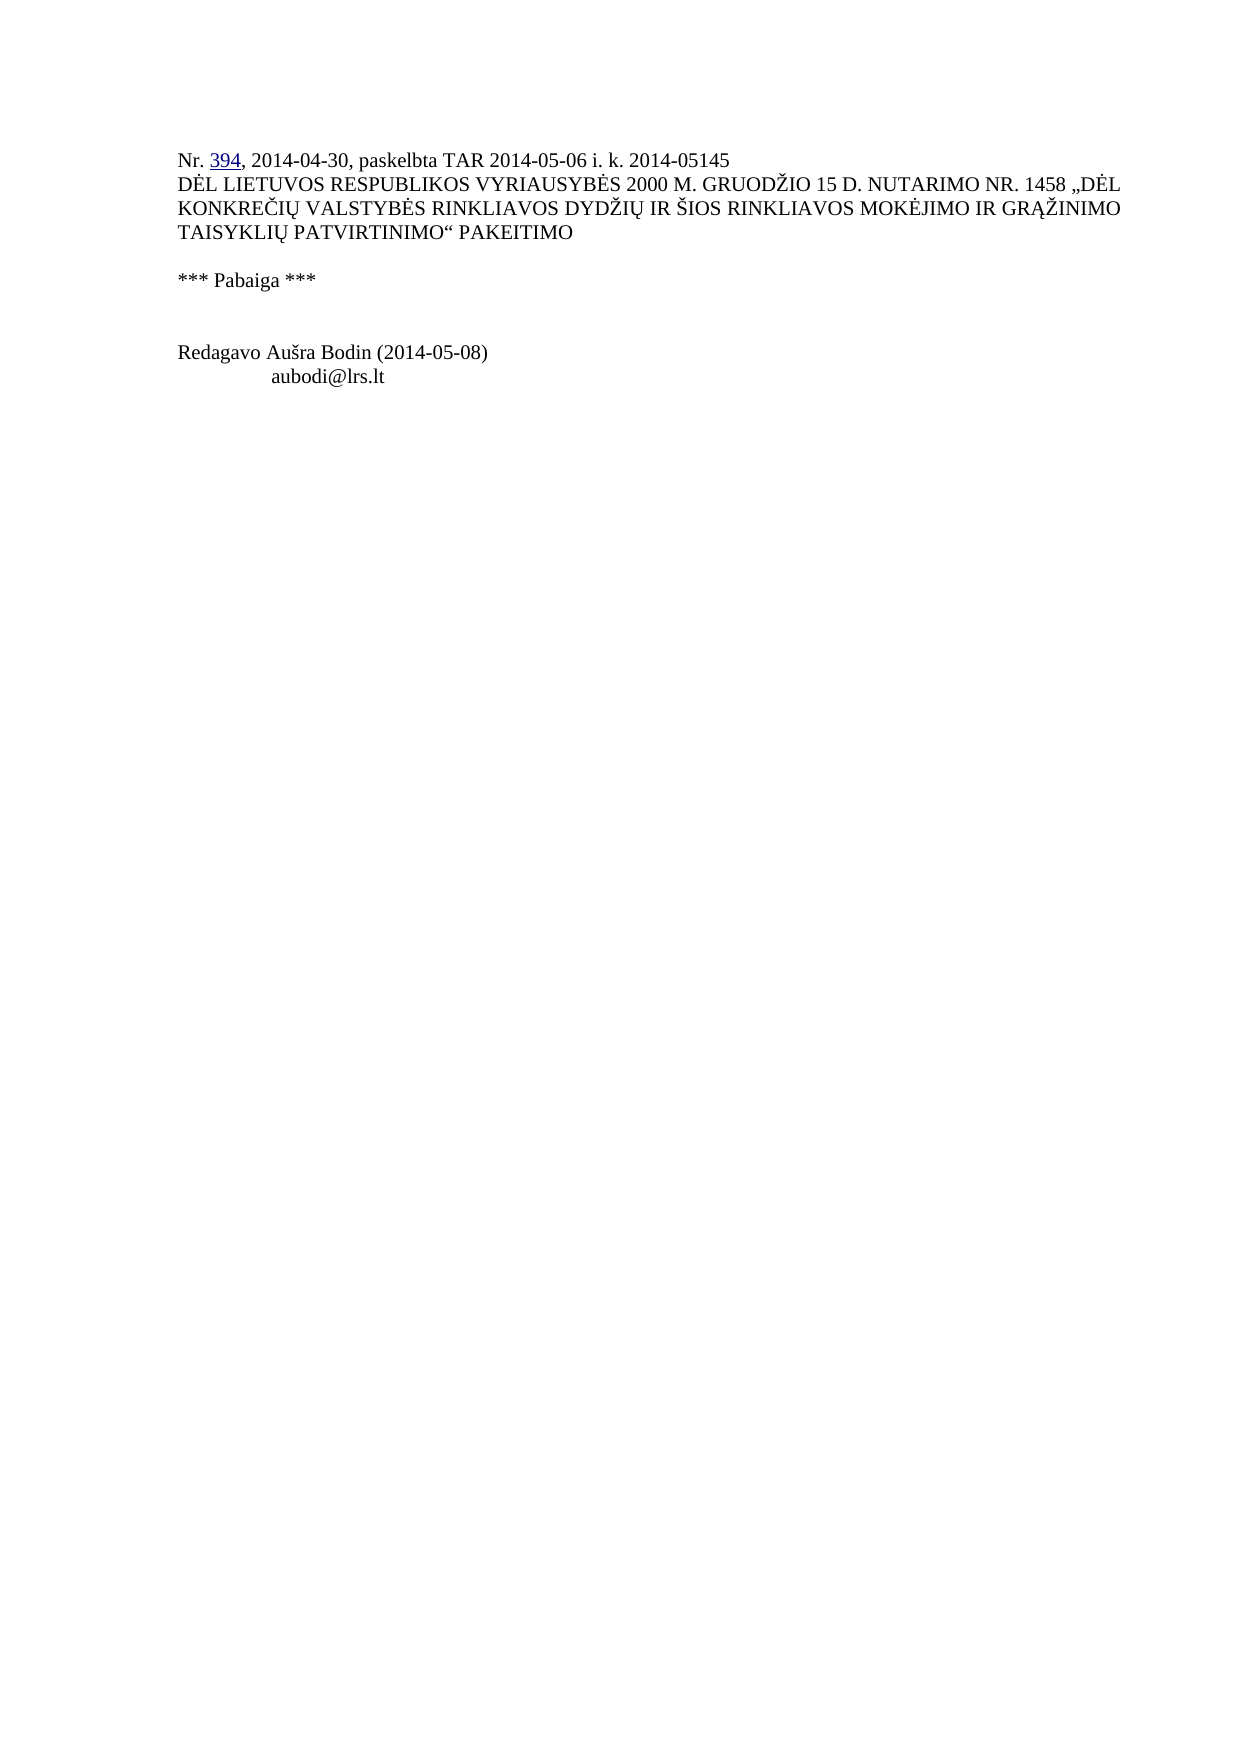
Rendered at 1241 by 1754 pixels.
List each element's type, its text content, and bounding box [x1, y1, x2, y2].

text Redagavo Aušra Bodin (2014-05-08) [177, 340, 1122, 364]
text DĖL LIETUVOS RESPUBLIKOS VYRIAUSYBĖS 2000 M. GRUODŽIO 15 D. NUTARIMO NR. 1458 „DĖL KONKREČIŲ VALSTYBĖS RINKLIAVOS DYDŽIŲ IR ŠIOS RINKLIAVOS MOKĖJIMO IR GRĄŽINIMO TAISYKLIŲ PATVIRTINIMO“ PAKEITIMO [177, 172, 1122, 244]
text aubodi@lrs.lt [177, 364, 1122, 388]
text Nr. 394, 2014-04-30, paskelbta TAR 2014-05-06 i. k. 2014-05145 [177, 148, 1122, 172]
text *** Pabaiga *** [177, 268, 1122, 292]
